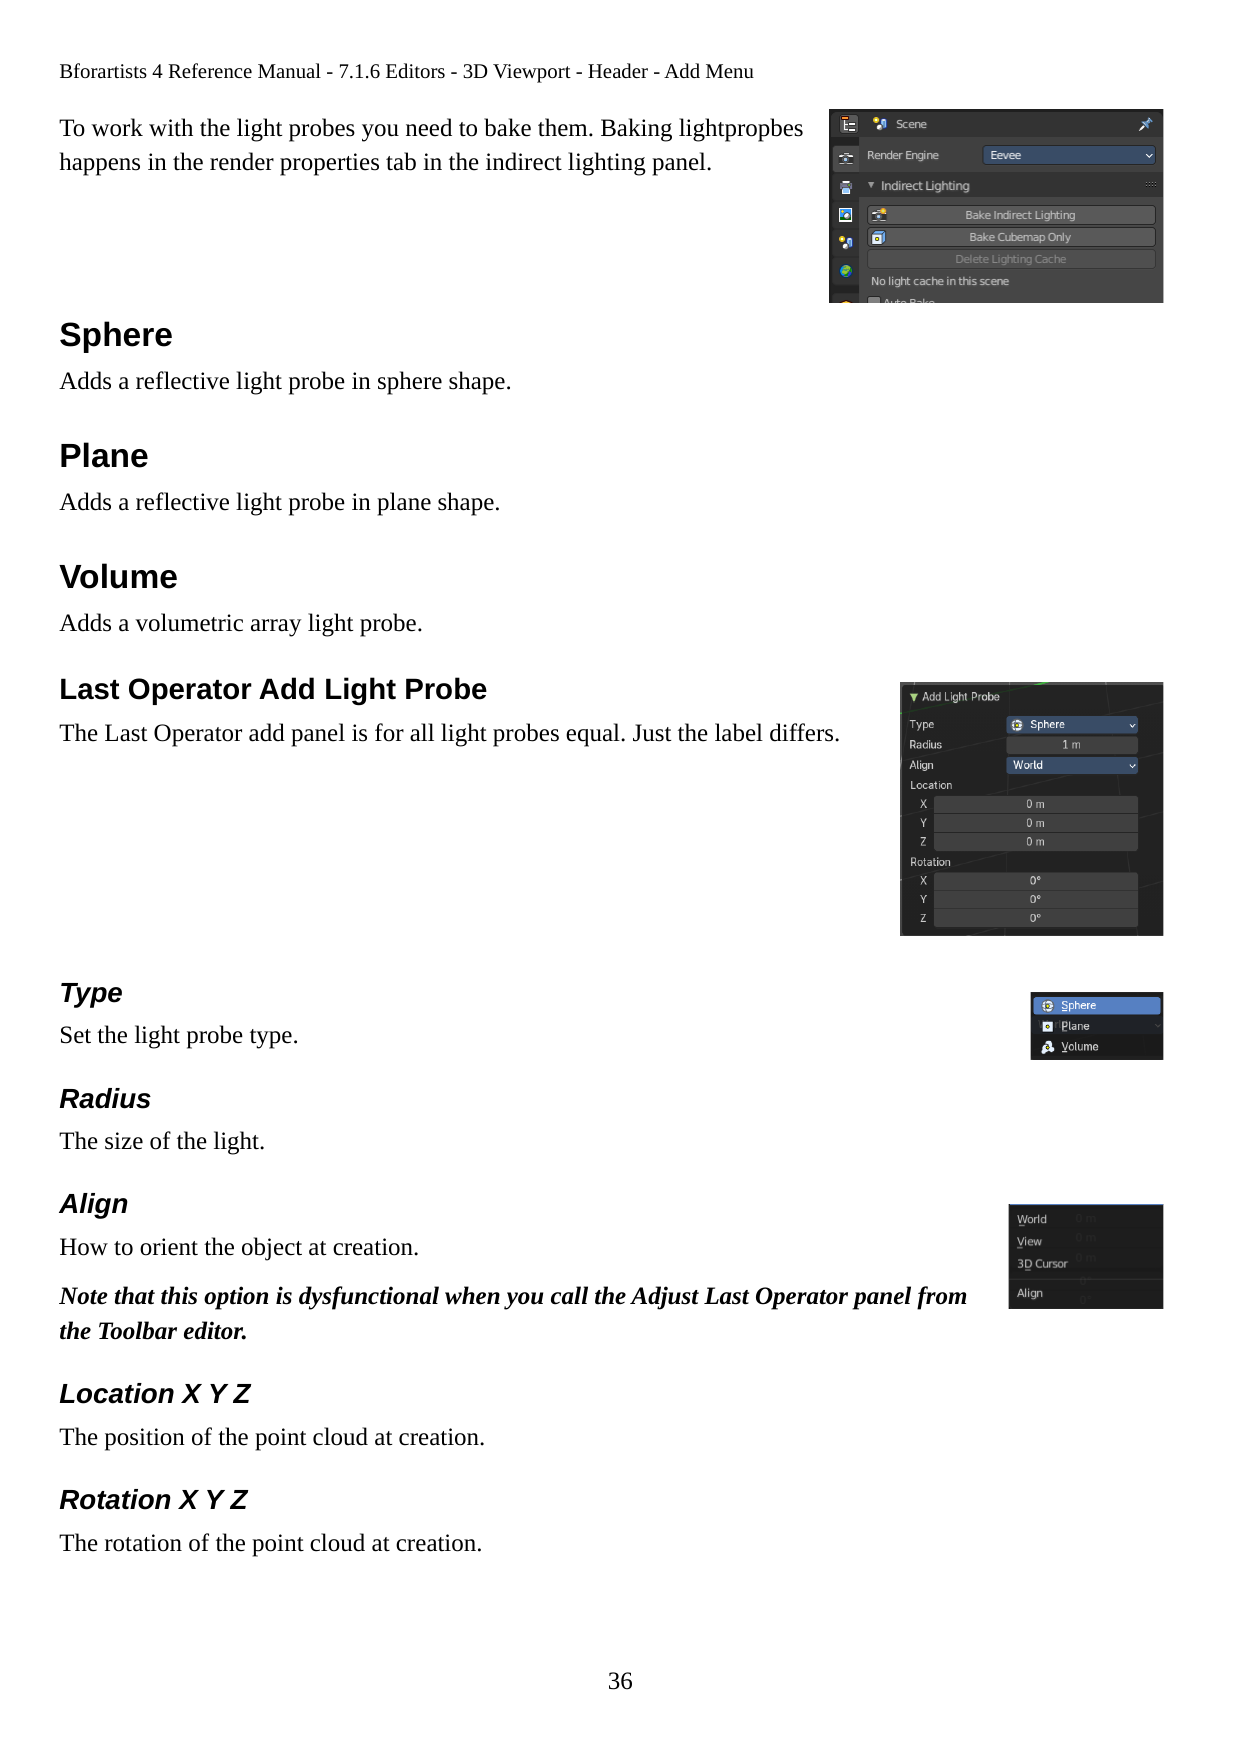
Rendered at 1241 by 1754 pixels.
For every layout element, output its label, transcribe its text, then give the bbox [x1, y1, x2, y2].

subtitle Sphere [59, 315, 1181, 354]
subtitle Align [59, 1188, 1181, 1220]
text The Last Operator add panel is for all light probes equal. Just the label differs. [59, 718, 900, 747]
subtitle Last Operator Add Light Probe [59, 672, 1181, 706]
picture [1030, 992, 1164, 1060]
subtitle Volume [59, 557, 1181, 596]
subtitle Location X Y Z [59, 1377, 1181, 1409]
subtitle Rotation X Y Z [59, 1483, 1181, 1515]
text The size of the light. [59, 1126, 1181, 1155]
text The rotation of the point cloud at creation. [59, 1528, 1181, 1556]
picture [829, 109, 1164, 303]
picture [900, 682, 1164, 936]
text Adds a volumetric array light probe. [59, 608, 1181, 637]
text Adds a reflective light probe in sphere shape. [59, 366, 1181, 395]
subtitle Radius [59, 1082, 1181, 1114]
text Note that this option is dysfunctional when you call the Adjust Last Operator panel from the Toolbar editor. [59, 1281, 1181, 1344]
text To work with the light probes you need to bake them. Baking lightpropbes happens in the render properties tab in the indirect lighting panel. [59, 113, 829, 176]
text The position of the point cloud at creation. [59, 1422, 1181, 1451]
text Adds a reflective light probe in plane shape. [59, 487, 1181, 516]
subtitle Type [59, 976, 1181, 1008]
text How to orient the object at creation. [59, 1232, 1008, 1261]
text Set the light probe type. [59, 1020, 1030, 1049]
subtitle Plane [59, 436, 1181, 475]
picture [1008, 1204, 1164, 1309]
